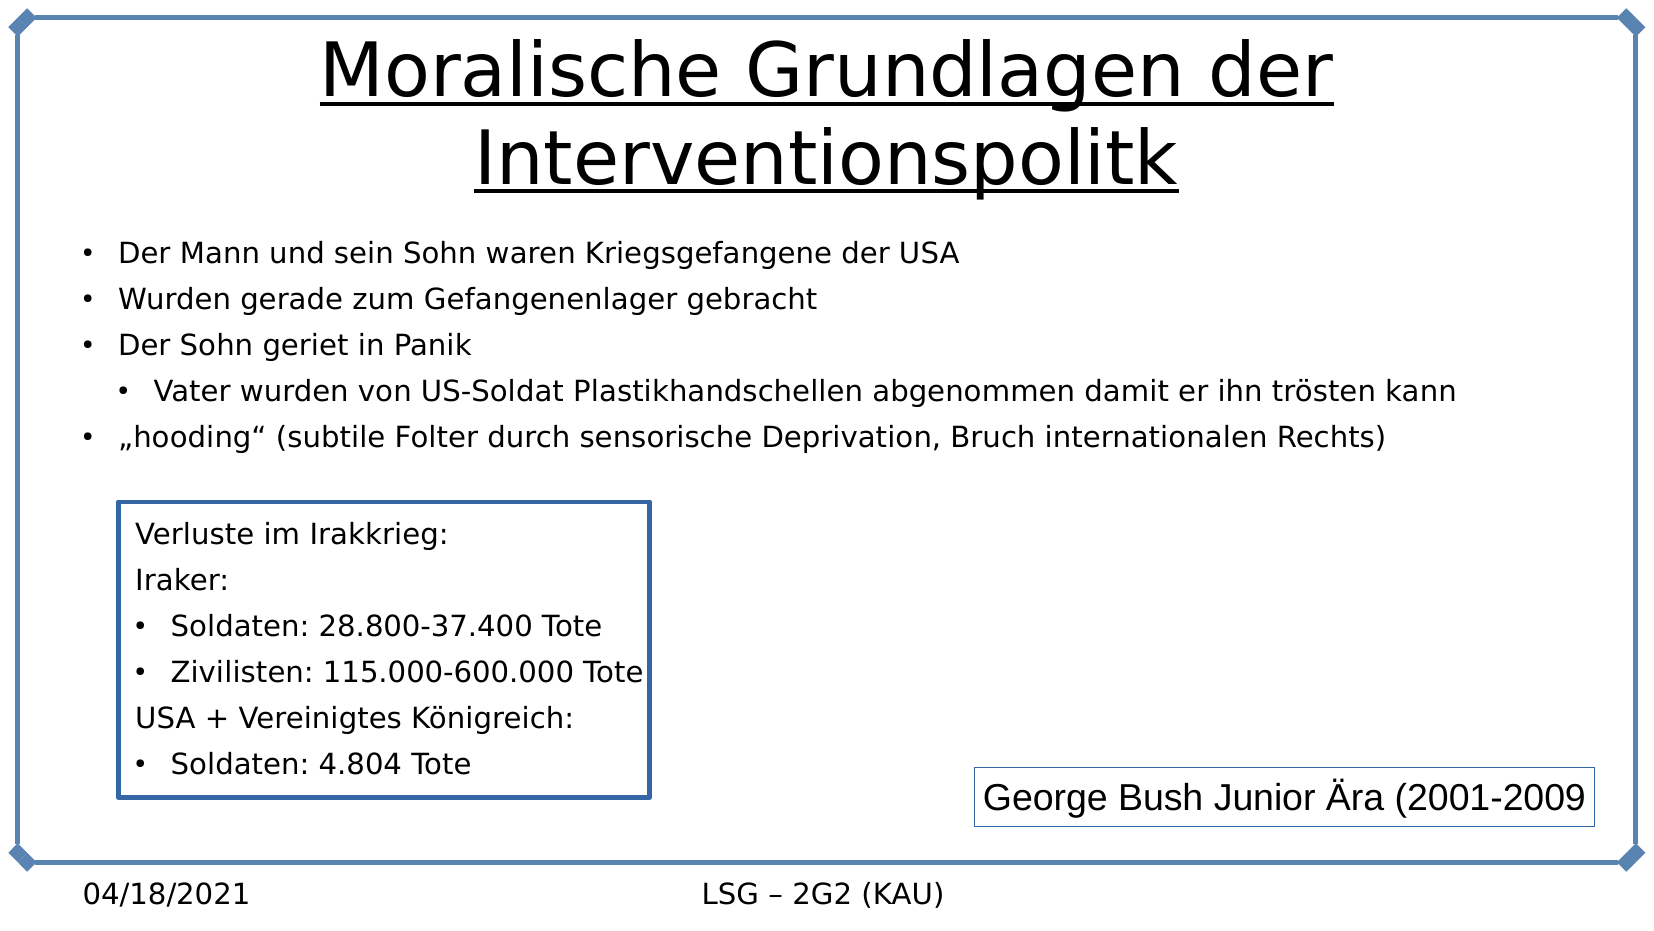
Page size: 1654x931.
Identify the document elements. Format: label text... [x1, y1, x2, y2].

list Der Mann und sein Sohn waren Kriegsgefangene der USA Wurden gerade zum Gefangenenlager gebracht Der Sohn geriet in Panik Vater wurden von US-Soldat Plastikhandschellen abgenommen damit er ihn trösten kann „hooding“ (subtile Folter durch sensorische Deprivation, Bruch internationalen Rechts) [82, 236, 1571, 857]
title Moralische Grundlagen der Interventionspolitk [82, 27, 1571, 203]
text_box George Bush Junior Ära (2001-2009 [974, 767, 1595, 827]
text_box Verluste im Irakkrieg: Iraker: Soldaten: 28.800-37.400 Tote Zivilisten: 115.000-600.000 Tote USA + Vereinigtes Königreich: Soldaten: 4.804 Tote [118, 501, 650, 798]
